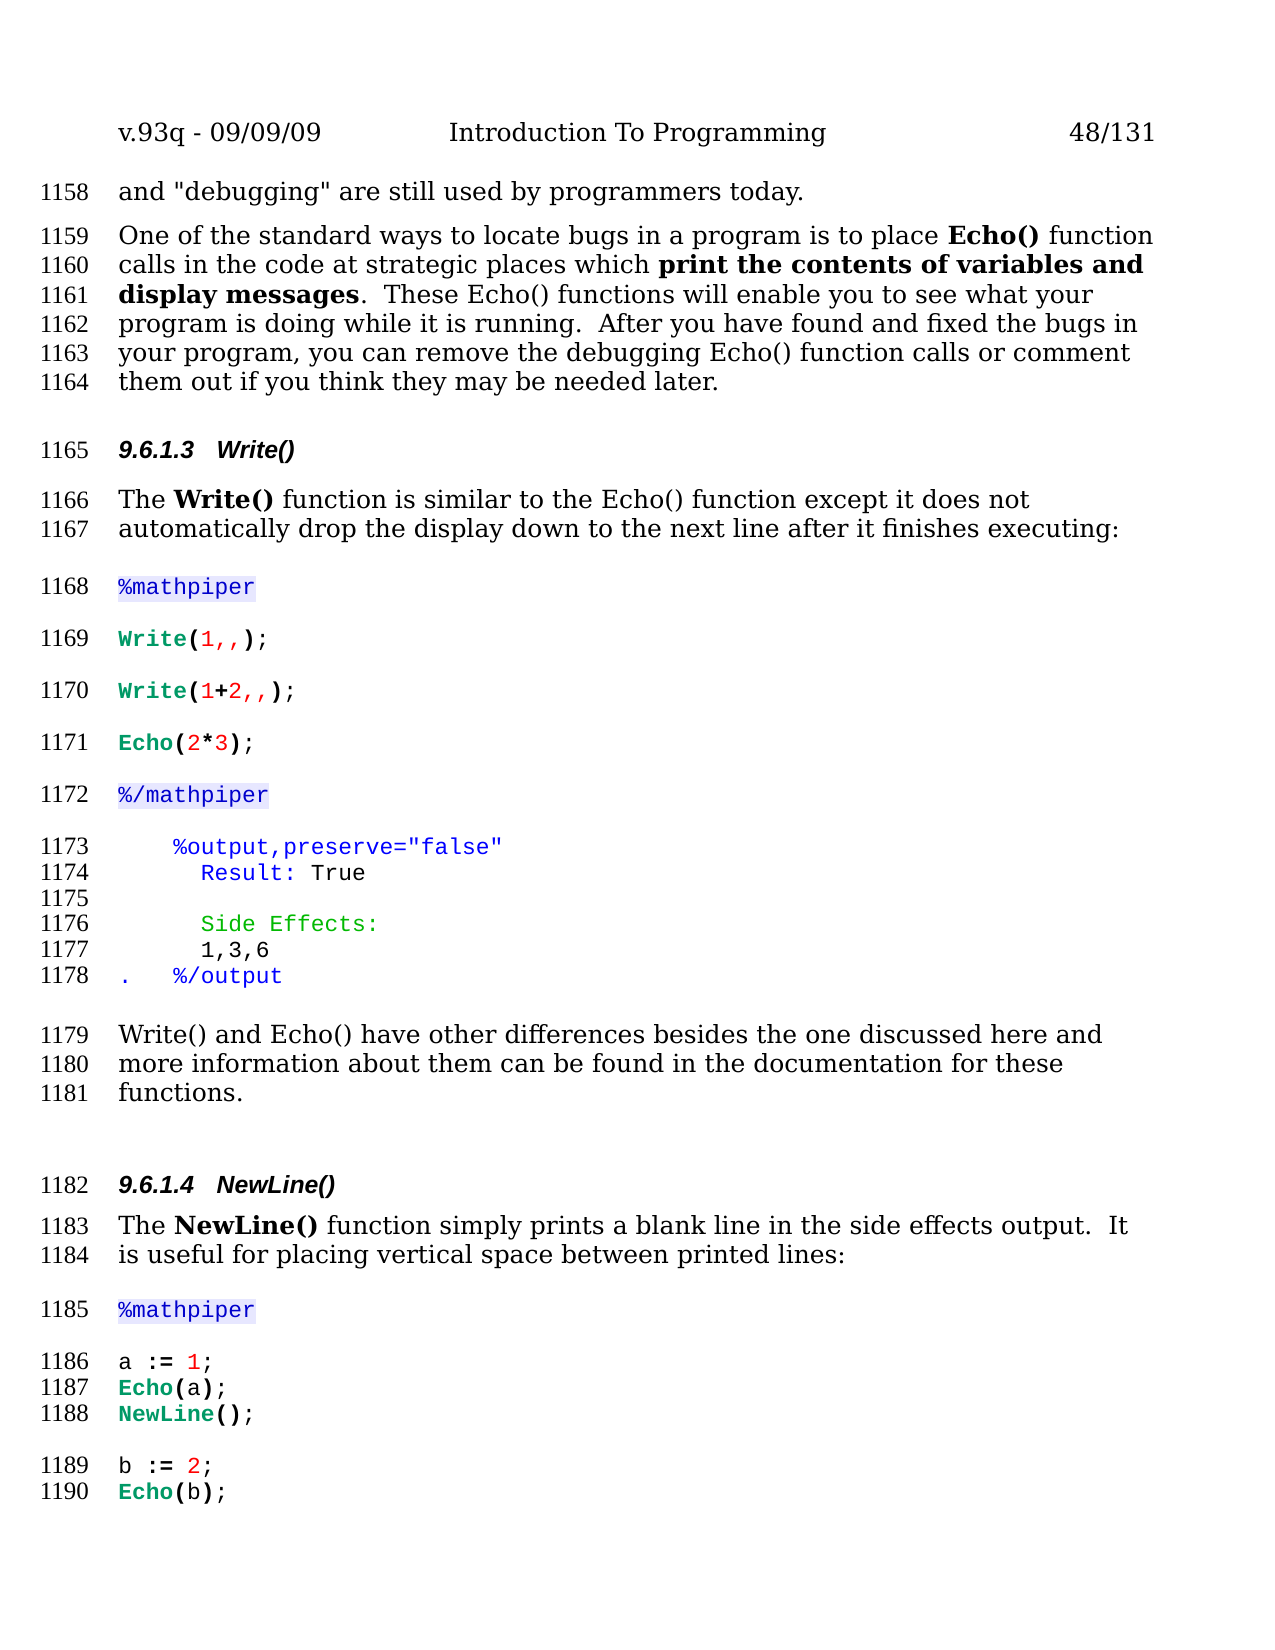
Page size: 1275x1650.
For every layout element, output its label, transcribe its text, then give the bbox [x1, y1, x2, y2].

text The Write() function is similar to the Echo() function except it does not automatically drop the display down to the next line after it finishes executing: [118, 485, 1157, 544]
text %mathpiper [118, 576, 1157, 602]
text One of the standard ways to locate bugs in a program is to place Echo() function calls in the code at strategic places which print the contents of variables and display messages. These Echo() functions will enable you to see what your program is doing while it is running. After you have found and fixed the bugs in your program, you can remove the debugging Echo() function calls or comment them out if you think they may be needed later. [118, 221, 1157, 397]
subtitle NewLine() [118, 1170, 1157, 1199]
subtitle Write() [118, 436, 1157, 464]
text b := 2; [118, 1454, 1157, 1480]
text %/mathpiper [118, 783, 1157, 809]
text Side Effects: [118, 913, 1157, 939]
text 1,3,6 [118, 939, 1157, 965]
text Echo(b); [118, 1480, 1157, 1506]
text NewLine(); [118, 1402, 1157, 1428]
text Write() and Echo() have other differences besides the one discussed here and more information about them can be found in the documentation for these functions. [118, 1020, 1157, 1108]
text %output,preserve="false" [118, 835, 1157, 861]
text %mathpiper [118, 1299, 1157, 1324]
text The NewLine() function simply prints a blank line in the side effects output. It is useful for placing vertical space between printed lines: [118, 1211, 1157, 1269]
text Echo(a); [118, 1376, 1157, 1402]
text . %/output [118, 965, 1157, 991]
text and "debugging" are still used by programmers today. [118, 177, 1157, 206]
text Write(1+2,,); [118, 679, 1157, 705]
text Result: True [118, 861, 1157, 887]
text Echo(2*3); [118, 731, 1157, 757]
text a := 1; [118, 1351, 1157, 1376]
text Write(1,,); [118, 627, 1157, 653]
